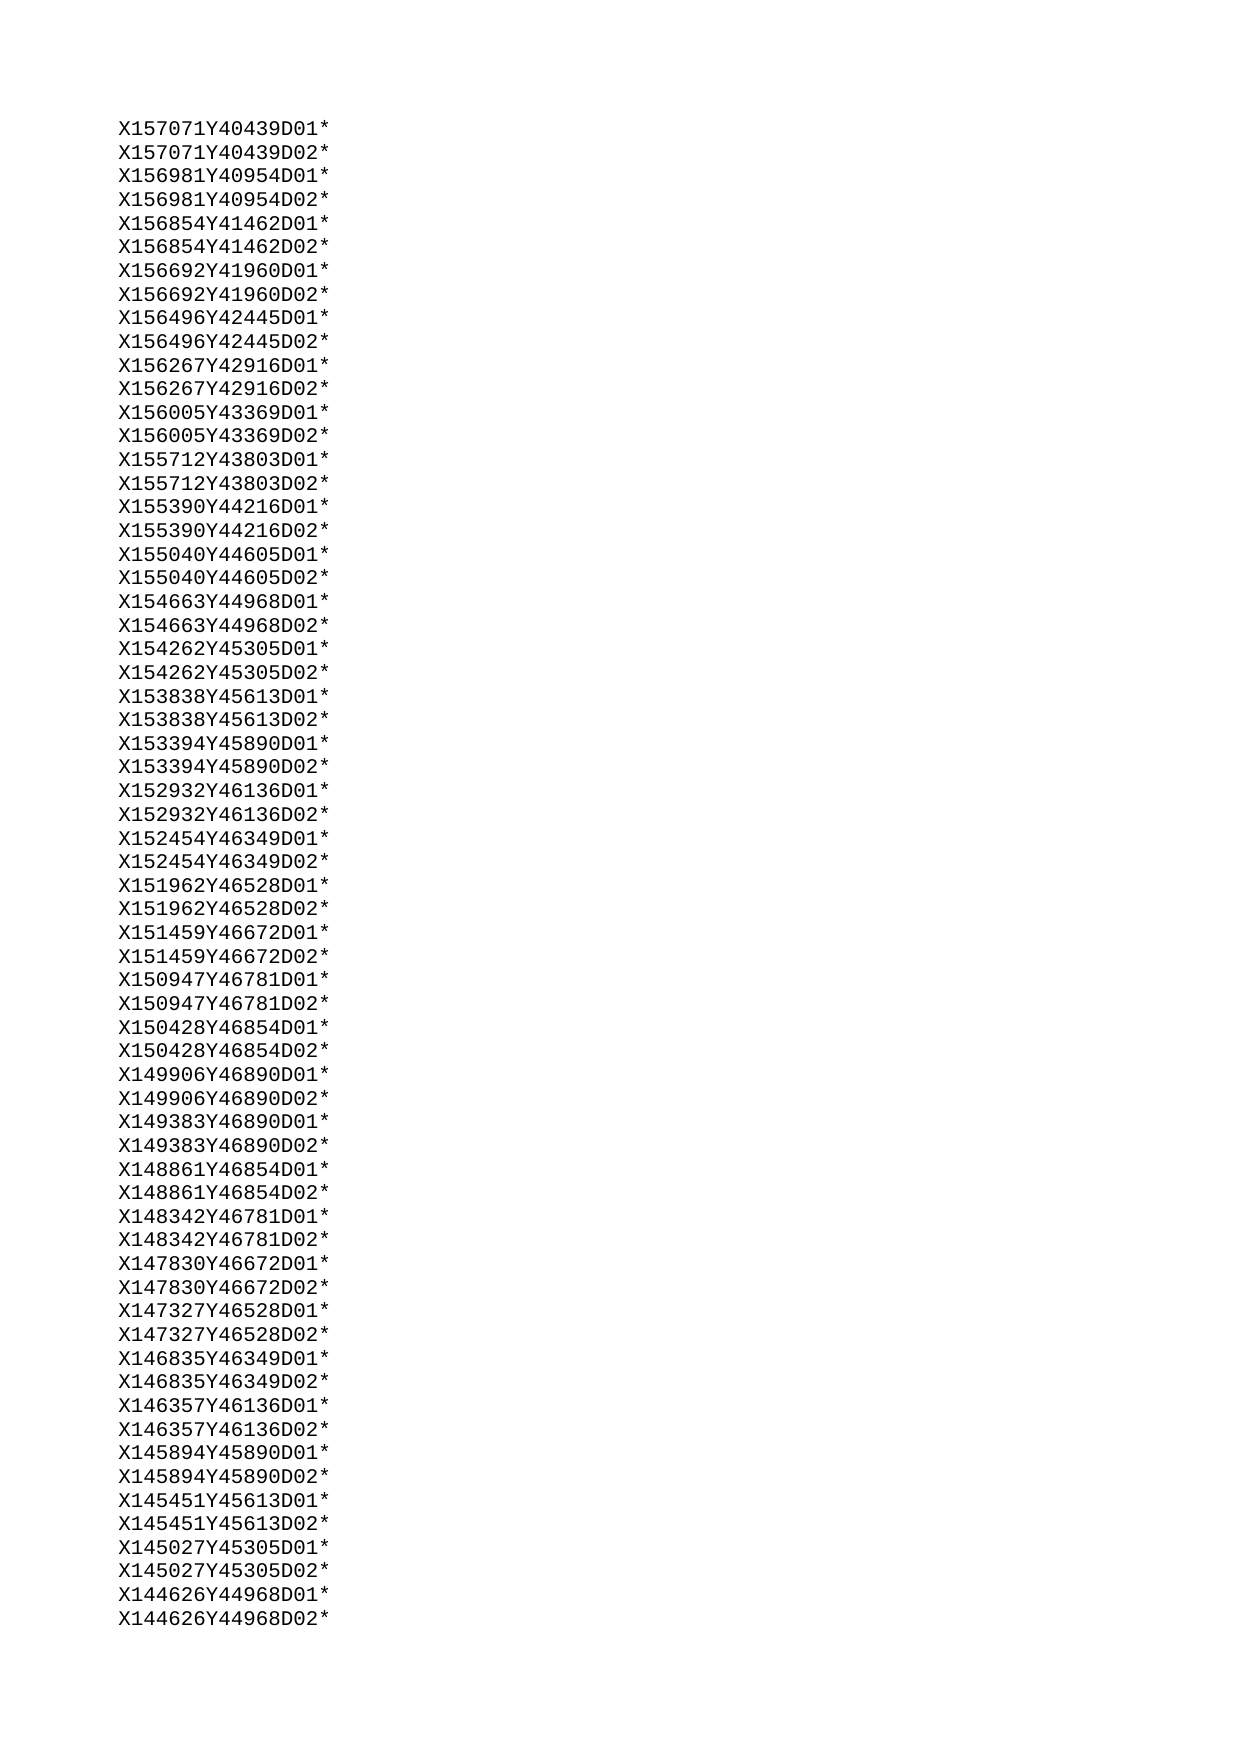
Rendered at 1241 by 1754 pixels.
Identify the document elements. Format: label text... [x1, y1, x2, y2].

text X156981Y40954D01* [118, 165, 1122, 189]
text X156854Y41462D02* [118, 236, 1122, 260]
text X153394Y45890D01* [118, 733, 1122, 757]
text X156496Y42445D02* [118, 331, 1122, 354]
text X148342Y46781D01* [118, 1206, 1122, 1229]
text X156496Y42445D01* [118, 307, 1122, 331]
text X148861Y46854D01* [118, 1158, 1122, 1182]
text X150428Y46854D02* [118, 1040, 1122, 1064]
text X154262Y45305D01* [118, 638, 1122, 662]
text X156692Y41960D02* [118, 284, 1122, 307]
text X154663Y44968D02* [118, 615, 1122, 638]
text X145451Y45613D01* [118, 1489, 1122, 1513]
text X149383Y46890D02* [118, 1135, 1122, 1158]
text X146357Y46136D01* [118, 1395, 1122, 1419]
text X156692Y41960D01* [118, 260, 1122, 284]
text X156267Y42916D02* [118, 378, 1122, 402]
text X155390Y44216D02* [118, 520, 1122, 544]
text X155040Y44605D01* [118, 544, 1122, 567]
text X157071Y40439D02* [118, 142, 1122, 165]
text X144626Y44968D02* [118, 1608, 1122, 1631]
text X151962Y46528D02* [118, 898, 1122, 922]
text X156005Y43369D01* [118, 402, 1122, 426]
text X149906Y46890D02* [118, 1088, 1122, 1111]
text X146835Y46349D01* [118, 1348, 1122, 1371]
text X145451Y45613D02* [118, 1513, 1122, 1537]
text X157071Y40439D01* [118, 118, 1122, 142]
text X151962Y46528D01* [118, 875, 1122, 898]
text X156267Y42916D01* [118, 354, 1122, 378]
text X151459Y46672D01* [118, 922, 1122, 946]
text X156005Y43369D02* [118, 426, 1122, 449]
text X145894Y45890D02* [118, 1466, 1122, 1489]
text X146835Y46349D02* [118, 1371, 1122, 1395]
text X155712Y43803D02* [118, 473, 1122, 496]
text X156854Y41462D01* [118, 213, 1122, 236]
text X153838Y45613D01* [118, 686, 1122, 709]
text X155390Y44216D01* [118, 496, 1122, 520]
text X155712Y43803D01* [118, 449, 1122, 473]
text X152932Y46136D02* [118, 804, 1122, 827]
text X150947Y46781D01* [118, 969, 1122, 993]
text X153394Y45890D02* [118, 757, 1122, 780]
text X145027Y45305D01* [118, 1537, 1122, 1561]
text X148342Y46781D02* [118, 1229, 1122, 1253]
text X148861Y46854D02* [118, 1182, 1122, 1206]
text X153838Y45613D02* [118, 709, 1122, 733]
text X149906Y46890D01* [118, 1064, 1122, 1088]
text X150947Y46781D02* [118, 993, 1122, 1017]
text X145027Y45305D02* [118, 1561, 1122, 1584]
text X149383Y46890D01* [118, 1111, 1122, 1135]
text X155040Y44605D02* [118, 567, 1122, 591]
text X156981Y40954D02* [118, 189, 1122, 213]
text X147327Y46528D02* [118, 1324, 1122, 1348]
text X147830Y46672D02* [118, 1277, 1122, 1300]
text X152932Y46136D01* [118, 780, 1122, 804]
text X154663Y44968D01* [118, 591, 1122, 615]
text X151459Y46672D02* [118, 946, 1122, 969]
text X152454Y46349D01* [118, 827, 1122, 851]
text X146357Y46136D02* [118, 1419, 1122, 1442]
text X145894Y45890D01* [118, 1442, 1122, 1466]
text X152454Y46349D02* [118, 851, 1122, 875]
text X147830Y46672D01* [118, 1253, 1122, 1277]
text X147327Y46528D01* [118, 1300, 1122, 1324]
text X150428Y46854D01* [118, 1017, 1122, 1040]
text X144626Y44968D01* [118, 1584, 1122, 1608]
text X154262Y45305D02* [118, 662, 1122, 686]
